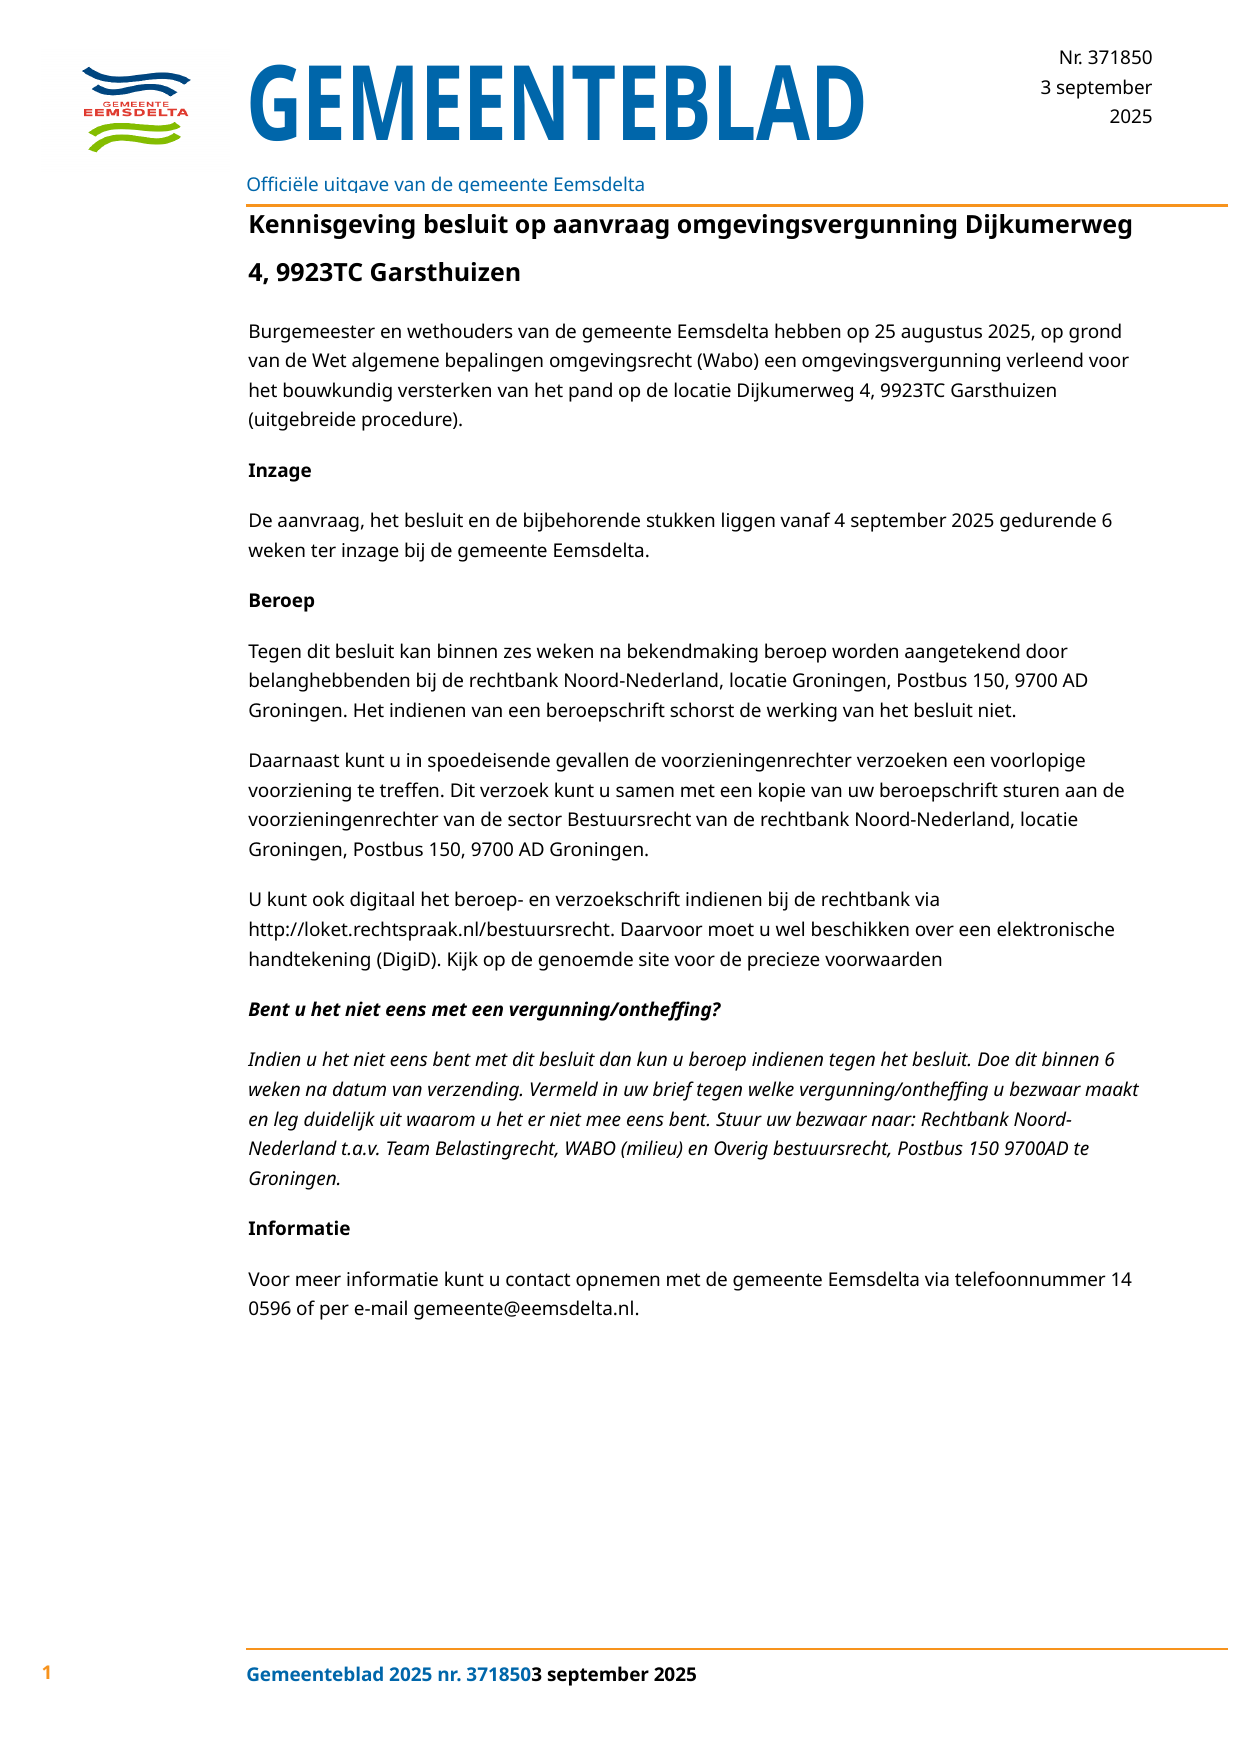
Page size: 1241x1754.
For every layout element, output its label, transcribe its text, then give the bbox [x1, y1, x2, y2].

text Indien u het niet eens bent met dit besluit dan kun u beroep indienen tegen het besluit. Doe dit binnen 6 weken na datum van verzending. Vermeld in uw brief tegen welke vergunning/ontheffing u bezwaar maakt en leg duidelijk uit waarom u het er niet mee eens bent. Stuur uw bezwaar naar: Rechtbank Noord-Nederland t.a.v. Team Belastingrecht, WABO (milieu) en Overig bestuursrecht, Postbus 150 9700AD te Groningen. [248, 1047, 1152, 1191]
text Bent u het niet eens met een vergunning/ontheffing? [248, 996, 1152, 1022]
text Tegen dit besluit kan binnen zes weken na bekendmaking beroep worden aangetekend door belanghebbenden bij de rechtbank Noord-Nederland, locatie Groningen, Postbus 150, 9700 AD Groningen. Het indienen van een beroepschrift schorst de werking van het besluit niet. [248, 638, 1152, 723]
text Voor meer informatie kunt u contact opnemen met de gemeente Eemsdelta via telefoonnummer 14 0596 of per e-mail gemeente@eemsdelta.nl. [248, 1266, 1152, 1321]
text Kennisgeving besluit op aanvraag omgevingsvergunning Dijkumerweg 4, 9923TC Garsthuizen [248, 207, 1152, 288]
text Beroep [248, 587, 1152, 613]
picture [41, 47, 231, 172]
text Informatie [248, 1215, 1152, 1241]
text U kunt ook digitaal het beroep- en verzoekschrift indienen bij de rechtbank via http://loket.rechtspraak.nl/bestuursrecht. Daarvoor moet u wel beschikken over een elektronische handtekening (DigiD). Kijk op de genoemde site voor de precieze voorwaarden [248, 887, 1152, 972]
text Daarnaast kunt u in spoedeisende gevallen de voorzieningenrechter verzoeken een voorlopige voorziening te treffen. Dit verzoek kunt u samen met een kopie van uw beroepschrift sturen aan de voorzieningenrechter van de sector Bestuursrecht van de rechtbank Noord-Nederland, locatie Groningen, Postbus 150, 9700 AD Groningen. [248, 747, 1152, 862]
text Burgemeester en wethouders van de gemeente Eemsdelta hebben op 25 augustus 2025, op grond van de Wet algemene bepalingen omgevingsrecht (Wabo) een omgevingsvergunning verleend voor het bouwkundig versterken van het pand op de locatie Dijkumerweg 4, 9923TC Garsthuizen (uitgebreide procedure). [248, 318, 1152, 432]
text Inzage [248, 457, 1152, 483]
text De aanvraag, het besluit en de bijbehorende stukken liggen vanaf 4 september 2025 gedurende 6 weken ter inzage bij de gemeente Eemsdelta. [248, 507, 1152, 563]
